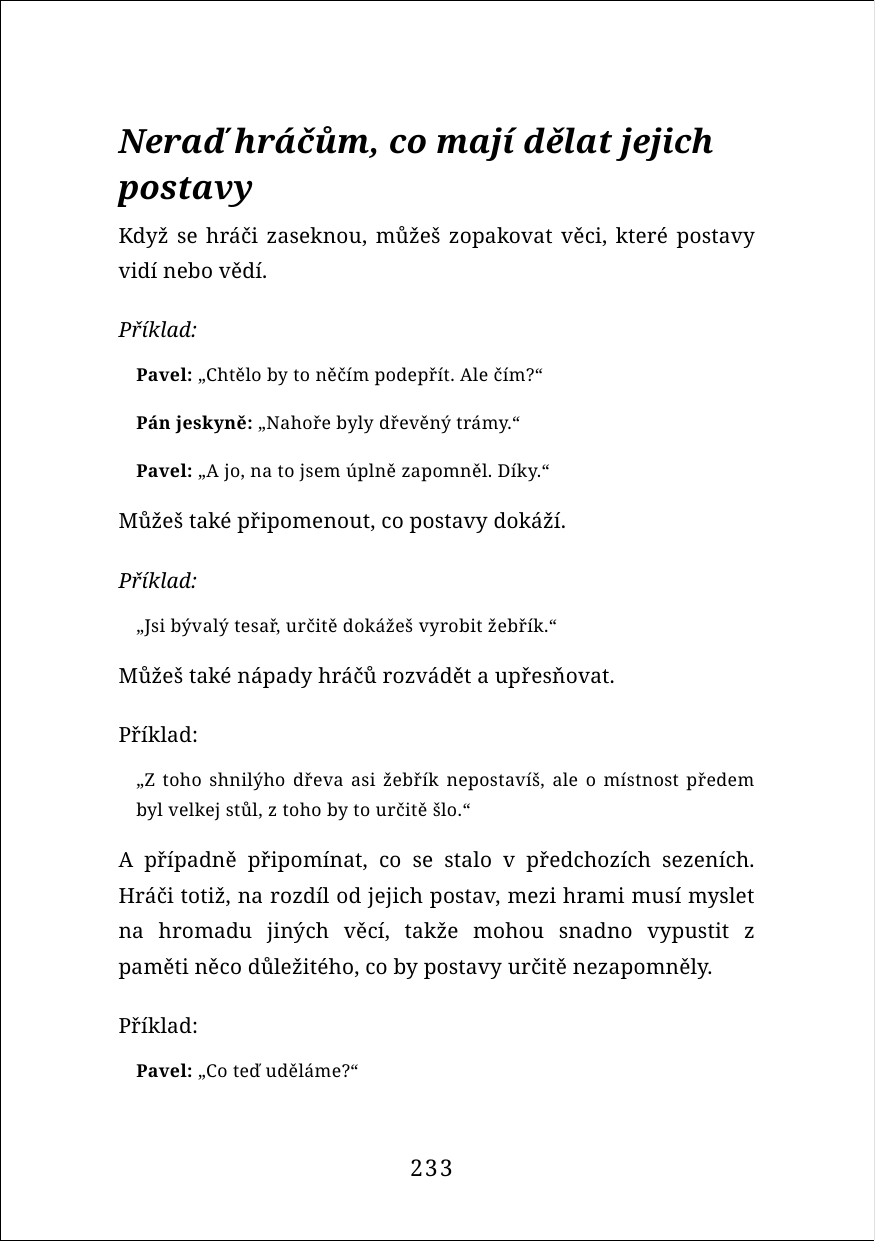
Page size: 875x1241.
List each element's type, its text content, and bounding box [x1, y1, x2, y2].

subtitle Neraď hráčům, co mají dělat jejich postavy [118, 118, 756, 209]
text Příklad: [118, 316, 756, 344]
text A případně připomínat, co se stalo v předchozích sezeních. Hráči totiž, na rozdíl od jejich postav, mezi hrami musí myslet na hromadu jiných věcí, takže mohou snadno vypustit z paměti něco důležitého, co by postavy určitě nezapomněly. [118, 846, 756, 981]
text „Jsi bývalý tesař, určitě dokážeš vyrobit žebřík.“ [136, 613, 756, 637]
text Můžeš také nápady hráčů rozvádět a upřesňovat. [118, 661, 756, 689]
text Příklad: [118, 1011, 756, 1040]
text Příklad: [118, 720, 756, 748]
text Příklad: [118, 566, 756, 594]
text Když se hráči zaseknou, můžeš zopakovat věci, které postavy vidí nebo vědí. [118, 221, 756, 285]
text Pavel: „Chtělo by to něčím podepřít. Ale čím?“ [136, 363, 756, 387]
text Můžeš také připomenout, co postavy dokáží. [118, 507, 756, 535]
text Pavel: „A jo, na to jsem úplně zapomněl. Díky.“ [136, 459, 756, 483]
text Pán jeskyně: „Nahoře byly dřevěný trámy.“ [136, 411, 756, 435]
text „Z toho shnilýho dřeva asi žebřík nepostavíš, ale o místnost předem byl velkej stůl, z toho by to určitě šlo.“ [136, 767, 756, 822]
text Pavel: „Co teď uděláme?“ [136, 1058, 756, 1083]
